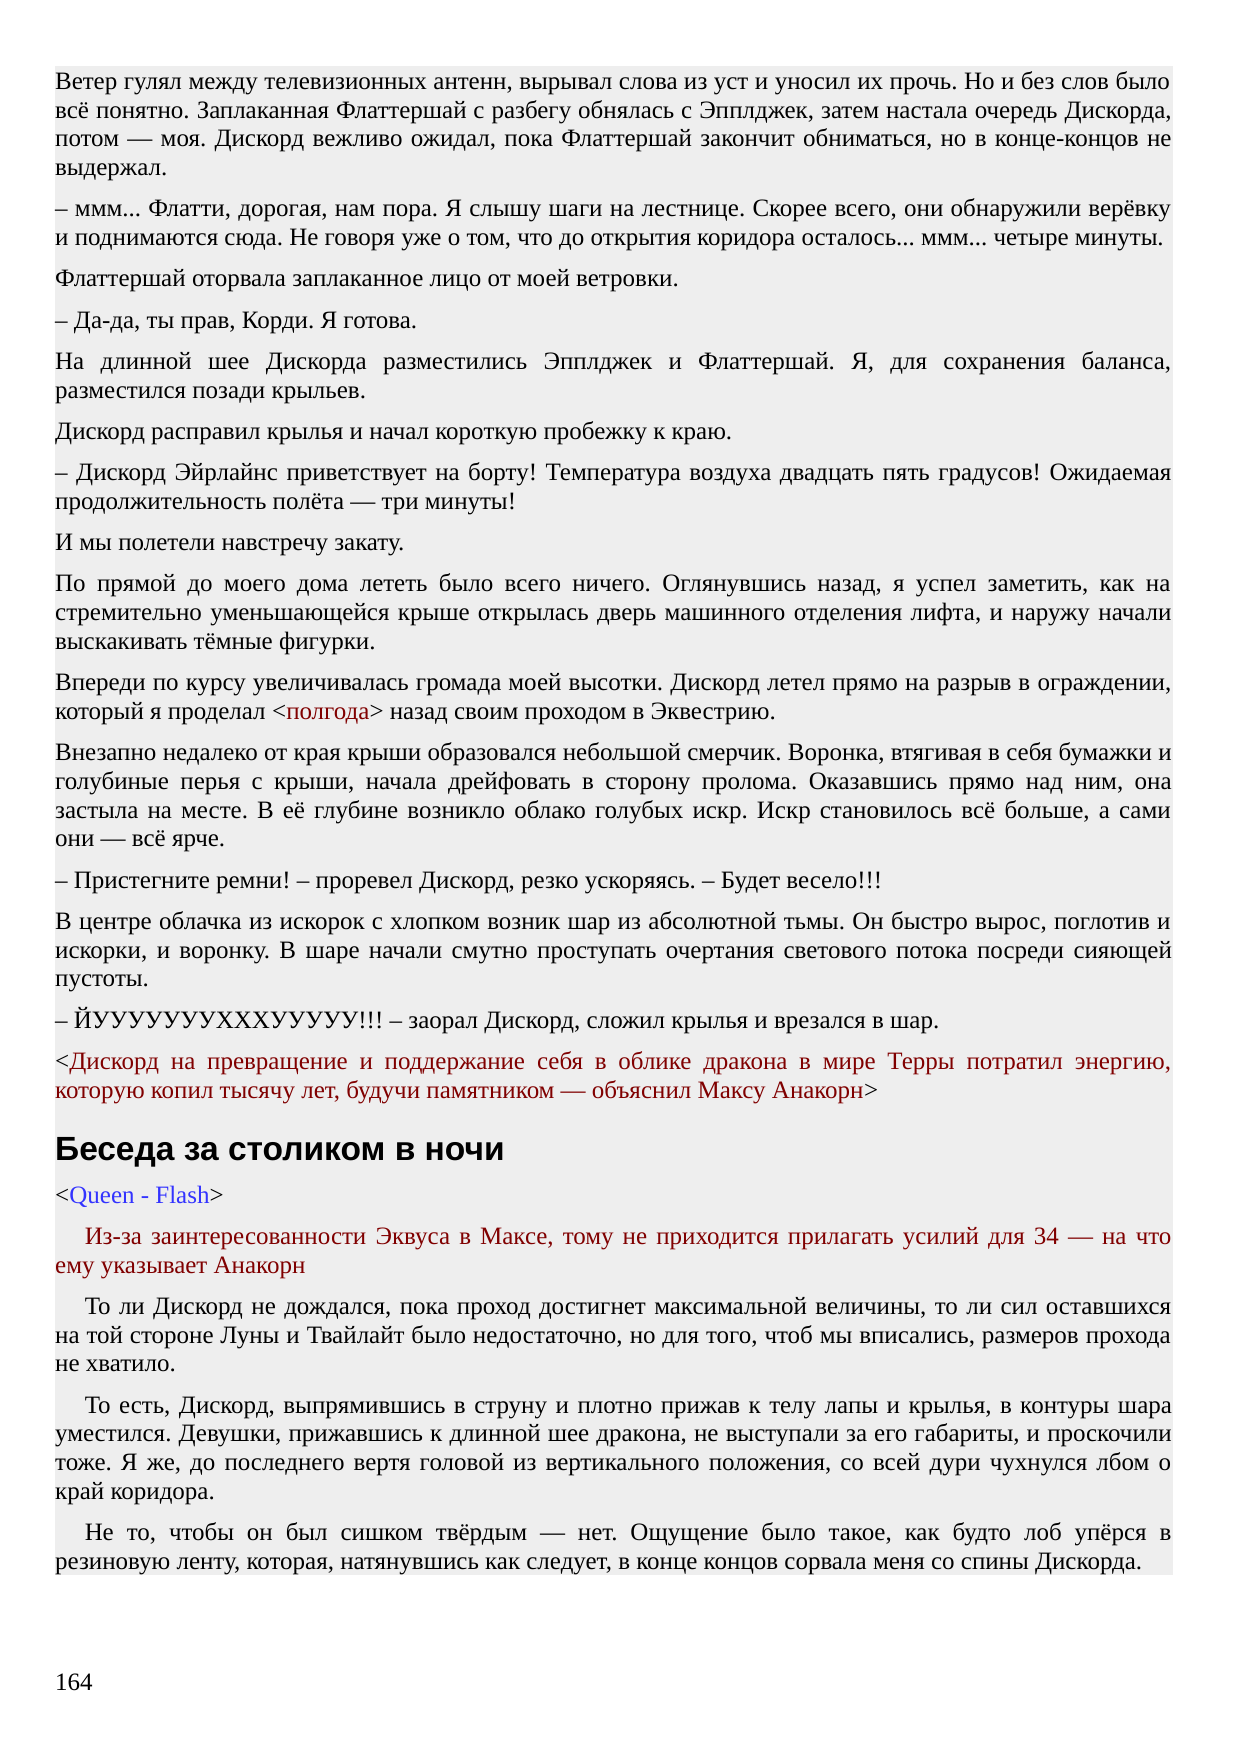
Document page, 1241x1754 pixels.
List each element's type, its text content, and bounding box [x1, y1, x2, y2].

text <Queen - Flash> [55, 1180, 1173, 1208]
text Ветер гулял между телевизионных антенн, вырывал слова из уст и уносил их прочь. Но и без слов было всё понятно. Заплаканная Флаттершай с разбегу обнялась с Эпплджек, затем настала очередь Дискорда, потом — моя. Дискорд вежливо ожидал, пока Флаттершай закончит обниматься, но в конце-концов не выдержал. [55, 66, 1173, 181]
text – ммм... Флатти, дорогая, нам пора. Я слышу шаги на лестнице. Скорее всего, они обнаружили верёвку и поднимаются сюда. Не говоря уже о том, что до открытия коридора осталось... ммм... четыре минуты. [55, 193, 1173, 251]
text Впереди по курсу увеличивалась громада моей высотки. Дискорд летел прямо на разрыв в ограждении, который я проделал <полгода> назад своим проходом в Эквестрию. [55, 667, 1173, 725]
text Из-за заинтересованности Эквуса в Максе, тому не приходится прилагать усилий для 34 — на что ему указывает Анакорн [55, 1221, 1173, 1278]
text – Пристегните ремни! – проревел Дискорд, резко ускоряясь. – Будет весело!!! [55, 865, 1173, 893]
text Внезапно недалеко от края крыши образовался небольшой смерчик. Воронка, втягивая в себя бумажки и голубиные перья с крыши, начала дрейфовать в сторону пролома. Оказавшись прямо над ним, она застыла на месте. В её глубине возникло облако голубых искр. Искр становилось всё больше, а сами они — всё ярче. [55, 737, 1173, 852]
text Дискорд расправил крылья и начал короткую пробежку к краю. [55, 416, 1173, 445]
text – Дискорд Эйрлайнс приветствует на борту! Температура воздуха двадцать пять градусов! Ожидаемая продолжительность полёта — три минуты! [55, 457, 1173, 515]
text И мы полетели навстречу закату. [55, 527, 1173, 556]
text Не то, чтобы он был сишком твёрдым — нет. Ощущение было такое, как будто лоб упёрся в резиновую ленту, которая, натянувшись как следует, в конце концов сорвала меня со спины Дискорда. [55, 1517, 1173, 1575]
text То есть, Дискорд, выпрямившись в струну и плотно прижав к телу лапы и крылья, в контуры шара уместился. Девушки, прижавшись к длинной шее дракона, не выступали за его габариты, и проскочили тоже. Я же, до последнего вертя головой из вертикального положения, со всей дури чухнулся лбом о край коридора. [55, 1390, 1173, 1505]
text – Да-да, ты прав, Корди. Я готова. [55, 305, 1173, 333]
subtitle Беседа за столиком в ночи [55, 1128, 1173, 1167]
text На длинной шее Дискорда разместились Эпплджек и Флаттершай. Я, для сохранения баланса, разместился позади крыльев. [55, 346, 1173, 403]
text – ЙУУУУУУУХХХУУУУУ!!! – заорал Дискорд, сложил крылья и врезался в шар. [55, 1005, 1173, 1033]
text Флаттершай оторвала заплаканное лицо от моей ветровки. [55, 263, 1173, 292]
text В центре облачка из искорок с хлопком возник шар из абсолютной тьмы. Он быстро вырос, поглотив и искорки, и воронку. В шаре начали смутно проступать очертания светового потока посреди сияющей пустоты. [55, 906, 1173, 992]
text <Дискорд на превращение и поддержание себя в облике дракона в мире Терры потратил энергию, которую копил тысячу лет, будучи памятником — объяснил Максу Анакорн> [55, 1046, 1173, 1103]
text То ли Дискорд не дождался, пока проход достигнет максимальной величины, то ли сил оставшихся на той стороне Луны и Твайлайт было недостаточно, но для того, чтоб мы вписались, размеров прохода не хватило. [55, 1291, 1173, 1377]
text По прямой до моего дома лететь было всего ничего. Оглянувшись назад, я успел заметить, как на стремительно уменьшающейся крыше открылась дверь машинного отделения лифта, и наружу начали выскакивать тёмные фигурки. [55, 568, 1173, 655]
